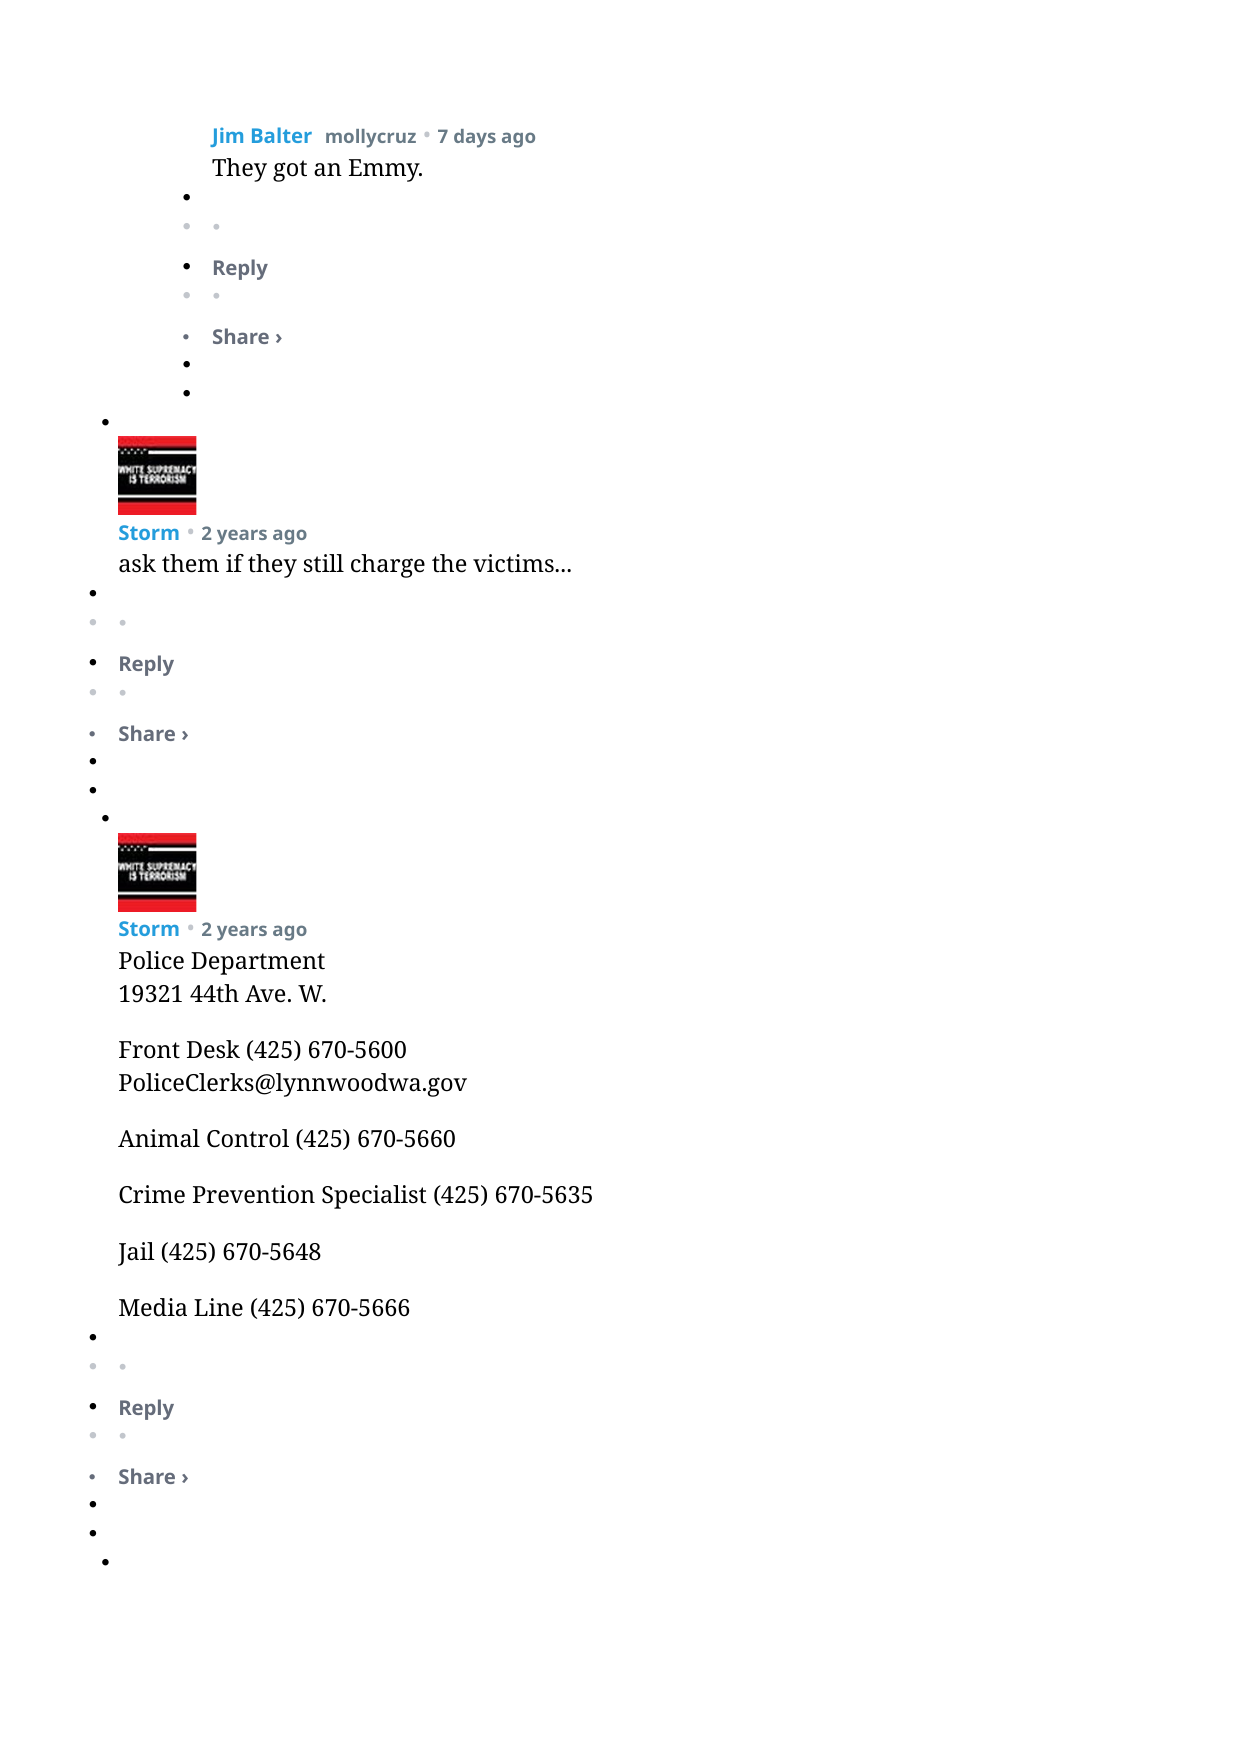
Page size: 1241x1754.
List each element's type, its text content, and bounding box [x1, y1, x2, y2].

list • [118, 608, 1111, 637]
list • [118, 1352, 1111, 1381]
list Jail (425) 670-5648 [118, 1234, 1122, 1267]
list Animal Control (425) 670-5660 [118, 1122, 1122, 1154]
list Front Desk (425) 670-5600 PoliceClerks@lynnwoodwa.gov [118, 1032, 1122, 1098]
list Reply [118, 650, 1111, 678]
list Police Department 19321 44th Ave. W. [118, 943, 1122, 1009]
list Reply [212, 253, 1111, 281]
list • [118, 1421, 1111, 1450]
list Reply [118, 1393, 1111, 1421]
list Storm • 2 years ago [118, 515, 1122, 547]
picture [118, 833, 197, 912]
list Media Line (425) 670-5666 [118, 1290, 1122, 1323]
list Share › [118, 719, 1122, 747]
list Share › [212, 323, 1122, 350]
picture [118, 436, 197, 515]
list • [118, 678, 1111, 706]
list Crime Prevention Specialist (425) 670-5635 [118, 1178, 1122, 1211]
list ask them if they still charge the victims... [118, 547, 1122, 579]
list • [212, 281, 1111, 310]
list Jim Balter mollycruz • 7 days ago [212, 118, 1122, 150]
list • [212, 212, 1111, 240]
list They got an Emmy. [212, 150, 1122, 183]
list Share › [118, 1463, 1122, 1491]
list Storm • 2 years ago [118, 911, 1122, 943]
